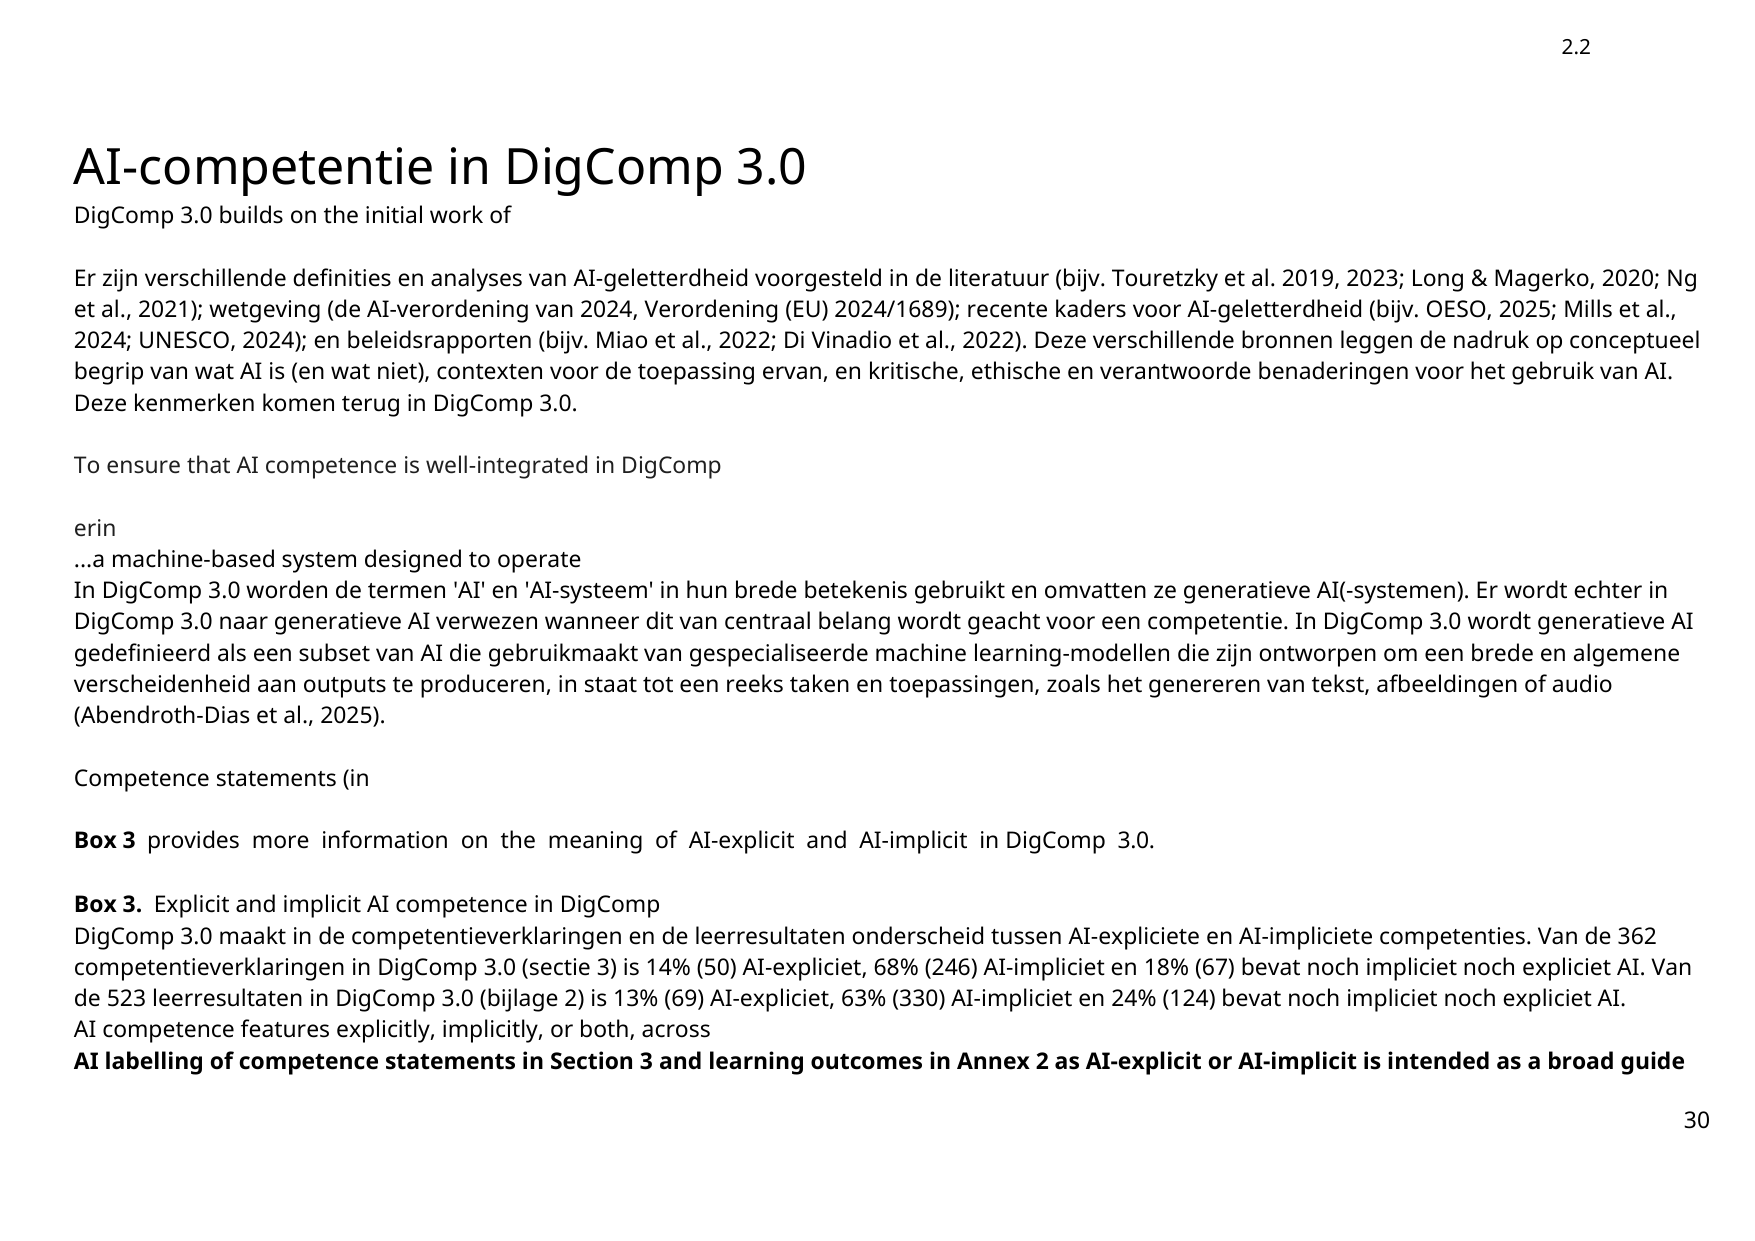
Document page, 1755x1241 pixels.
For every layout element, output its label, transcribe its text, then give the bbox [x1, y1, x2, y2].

text Box 3 provides more information on the meaning of AI-explicit and AI-implicit in DigComp 3.0. [74, 824, 1710, 855]
text AI competence features explicitly, implicitly, or both, across [74, 1013, 1710, 1045]
text Competence statements (in [74, 761, 1710, 793]
text AI labelling of competence statements in Section 3 and learning outcomes in Annex 2 as AI-explicit or AI-implicit is intended as a broad guide [74, 1045, 1710, 1076]
text ...a machine-based system designed to operate [74, 543, 1710, 574]
text DigComp 3.0 builds on the initial work of [74, 199, 1710, 230]
text Er zijn verschillende definities en analyses van AI-geletterdheid voorgesteld in de literatuur (bijv. Touretzky et al. 2019, 2023; Long & Magerko, 2020; Ng et al., 2021); wetgeving (de AI-verordening van 2024, Verordening (EU) 2024/1689); recente kaders voor AI-geletterdheid (bijv. OESO, 2025; Mills et al., 2024; UNESCO, 2024); en beleidsrapporten (bijv. Miao et al., 2022; Di Vinadio et al., 2022). Deze verschillende bronnen leggen de nadruk op conceptueel begrip van wat AI is (en wat niet), contexten voor de toepassing ervan, en kritische, ethische en verantwoorde benaderingen voor het gebruik van AI. Deze kenmerken komen terug in DigComp 3.0. [74, 261, 1710, 418]
text In DigComp 3.0 worden de termen 'AI' en 'AI-systeem' in hun brede betekenis gebruikt en omvatten ze generatieve AI(-systemen). Er wordt echter in DigComp 3.0 naar generatieve AI verwezen wanneer dit van centraal belang wordt geacht voor een competentie. In DigComp 3.0 wordt generatieve AI gedefinieerd als een subset van AI die gebruikmaakt van gespecialiseerde machine learning-modellen die zijn ontworpen om een brede en algemene verscheidenheid aan outputs te produceren, in staat tot een reeks taken en toepassingen, zoals het genereren van tekst, afbeeldingen of audio (Abendroth-Dias et al., 2025). [74, 574, 1710, 730]
text To ensure that AI competence is well-integrated in DigComp [74, 449, 1710, 480]
text DigComp 3.0 maakt in de competentieverklaringen en de leerresultaten onderscheid tussen AI-expliciete en AI-impliciete competenties. Van de 362 competentieverklaringen in DigComp 3.0 (sectie 3) is 14% (50) AI-expliciet, 68% (246) AI-impliciet en 18% (67) bevat noch impliciet noch expliciet AI. Van de 523 leerresultaten in DigComp 3.0 (bijlage 2) is 13% (69) AI-expliciet, 63% (330) AI-impliciet en 24% (124) bevat noch impliciet noch expliciet AI. [74, 920, 1710, 1013]
text erin [74, 511, 1710, 543]
text Box 3. Explicit and implicit AI competence in DigComp [74, 888, 1710, 920]
subtitle AI-competentie in DigComp 3.0 [74, 131, 1710, 199]
